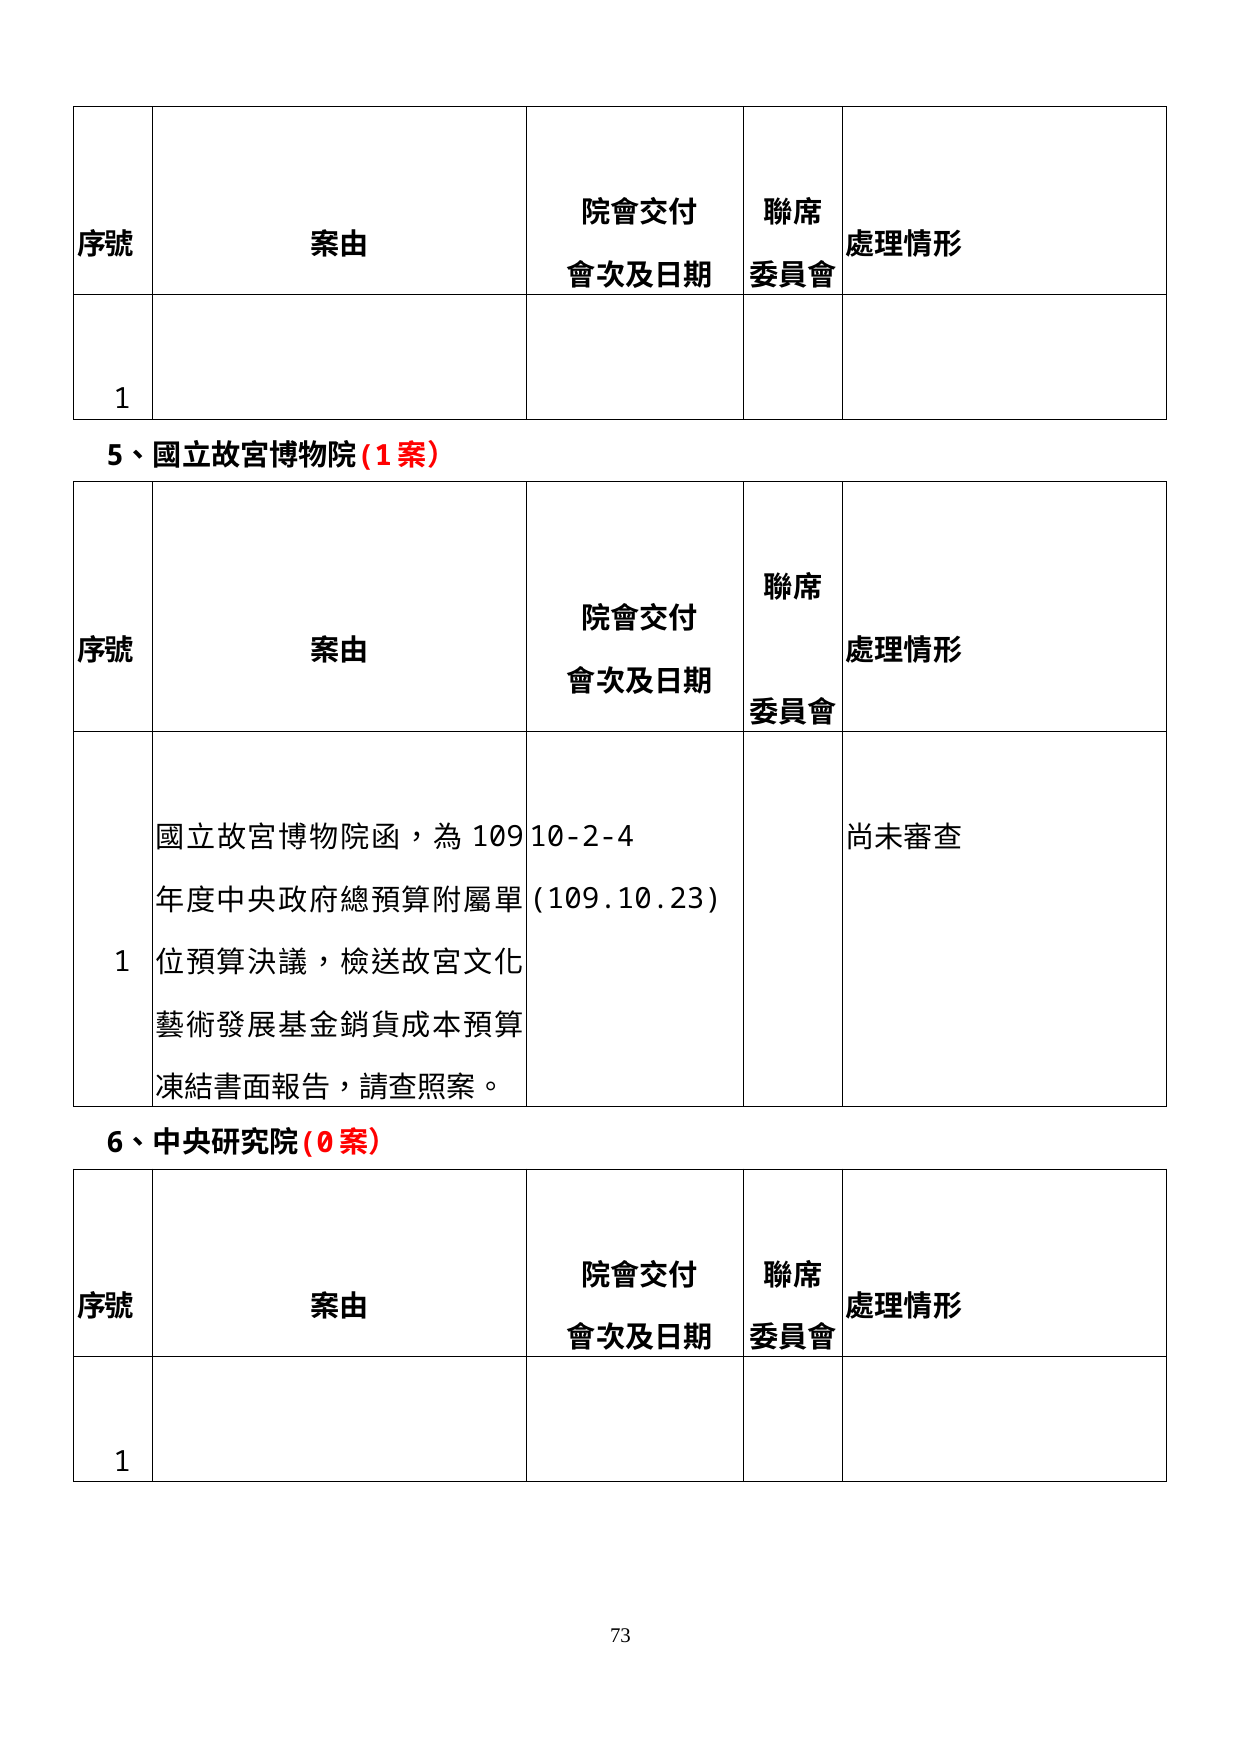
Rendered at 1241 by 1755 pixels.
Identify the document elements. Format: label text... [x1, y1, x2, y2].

table_cell [527, 1357, 743, 1481]
table_header 序號 [74, 1170, 152, 1356]
table_header 處理情形 [843, 107, 1166, 293]
table_cell 10-2-4 (109.10.23) [527, 732, 743, 1106]
table_header 聯席 委員會 [744, 482, 842, 731]
table_header 院會交付 會次及日期 [527, 107, 743, 293]
table_header 案由 [153, 107, 526, 293]
table_header 處理情形 [843, 1170, 1166, 1356]
table_cell [74, 732, 152, 1106]
text 6、中央研究院(0案） [74, 1119, 1166, 1161]
table_cell [527, 295, 743, 418]
table_header 案由 [153, 482, 526, 731]
table_header 聯席 委員會 [744, 107, 842, 293]
table_cell [153, 295, 526, 418]
table_header 聯席 委員會 [744, 1170, 842, 1356]
table_header 院會交付 會次及日期 [527, 482, 743, 731]
table_cell 國立故宮博物院函，為109年度中央政府總預算附屬單位預算決議，檢送故宮文化藝術發展基金銷貨成本預算凍結書面報告，請查照案。 [153, 732, 526, 1106]
table_cell [744, 1357, 842, 1481]
text 5、國立故宮博物院(1案） [74, 432, 1166, 474]
table_cell [744, 732, 842, 1106]
table_header 案由 [153, 1170, 526, 1356]
table_cell 尚未審查 [843, 732, 1166, 1106]
table_cell [74, 1357, 152, 1481]
table_cell [843, 1357, 1166, 1481]
table_cell [744, 295, 842, 418]
table_header 序號 [74, 107, 152, 293]
table_header 院會交付 會次及日期 [527, 1170, 743, 1356]
table_cell [843, 295, 1166, 418]
table_cell [153, 1357, 526, 1481]
table_header 處理情形 [843, 482, 1166, 731]
table_header 序號 [74, 482, 152, 731]
table_cell [74, 295, 152, 418]
